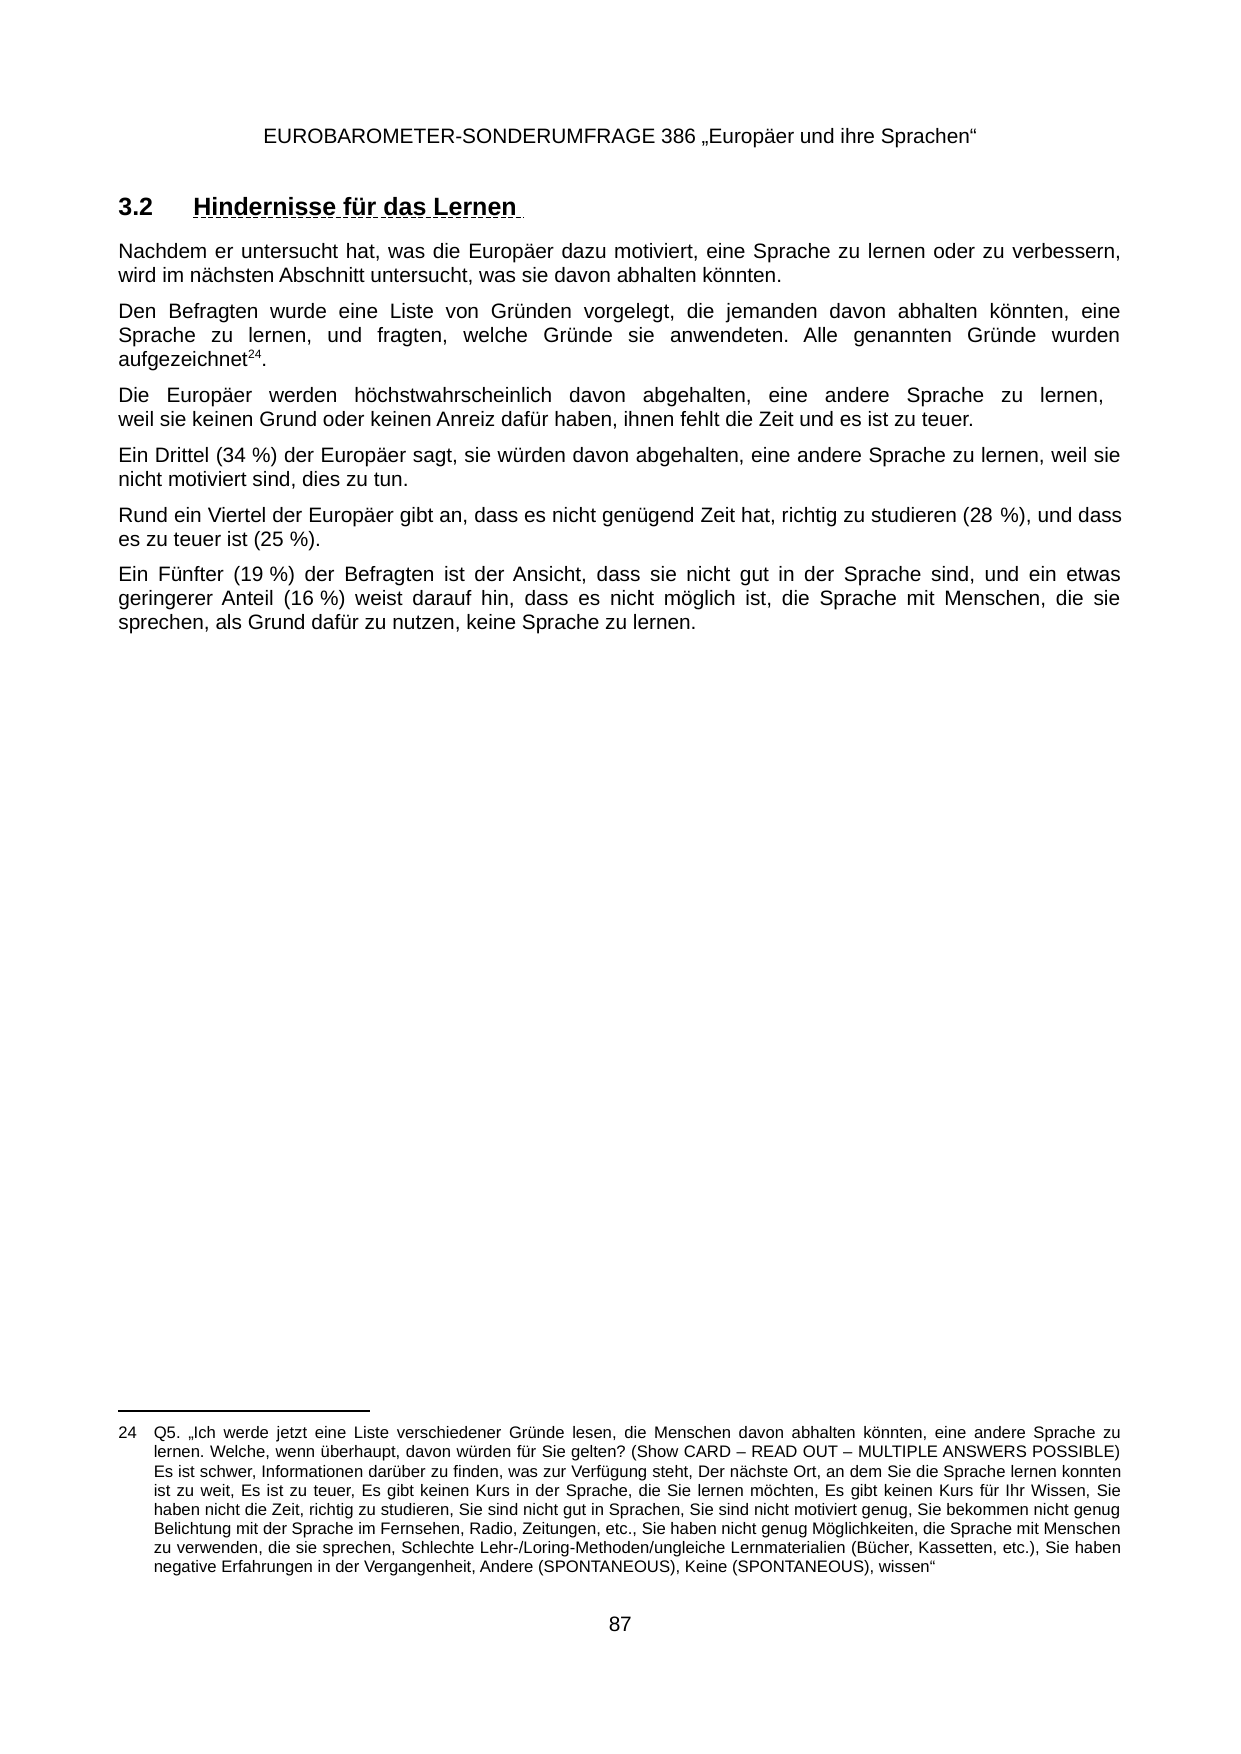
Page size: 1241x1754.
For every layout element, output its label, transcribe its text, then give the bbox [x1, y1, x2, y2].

subtitle Hindernisse für das Lernen [118, 192, 1122, 221]
text Q5. „Ich werde jetzt eine Liste verschiedener Gründe lesen, die Menschen davon abhalten könnten, eine andere Sprache zu lernen. Welche, wenn überhaupt, davon würden für Sie gelten? (Show CARD – READ OUT – MULTIPLE ANSWERS POSSIBLE) Es ist schwer, Informationen darüber zu finden, was zur Verfügung steht, Der nächste Ort, an dem Sie die Sprache lernen konnten ist zu weit, Es ist zu teuer, Es gibt keinen Kurs in der Sprache, die Sie lernen möchten, Es gibt keinen Kurs für Ihr Wissen, Sie haben nicht die Zeit, richtig zu studieren, Sie sind nicht gut in Sprachen, Sie sind nicht motiviert genug, Sie bekommen nicht genug Belichtung mit der Sprache im Fernsehen, Radio, Zeitungen, etc., Sie haben nicht genug Möglichkeiten, die Sprache mit Menschen zu verwenden, die sie sprechen, Schlechte Lehr-/Loring-Methoden/ungleiche Lernmaterialien (Bücher, Kassetten, etc.), Sie haben negative Erfahrungen in der Vergangenheit, Andere (SPONTANEOUS), Keine (SPONTANEOUS), wissen“ [118, 1423, 1122, 1576]
text Ein Fünfter (19 %) der Befragten ist der Ansicht, dass sie nicht gut in der Sprache sind, und ein etwas geringerer Anteil (16 %) weist darauf hin, dass es nicht möglich ist, die Sprache mit Menschen, die sie sprechen, als Grund dafür zu nutzen, keine Sprache zu lernen. [118, 562, 1122, 634]
text Die Europäer werden höchstwahrscheinlich davon abgehalten, eine andere Sprache zu lernen, weil sie keinen Grund oder keinen Anreiz dafür haben, ihnen fehlt die Zeit und es ist zu teuer. [118, 383, 1122, 431]
text Nachdem er untersucht hat, was die Europäer dazu motiviert, eine Sprache zu lernen oder zu verbessern, wird im nächsten Abschnitt untersucht, was sie davon abhalten könnten. [118, 239, 1122, 287]
text Rund ein Viertel der Europäer gibt an, dass es nicht genügend Zeit hat, richtig zu studieren (28 %), und dass es zu teuer ist (25 %). [118, 502, 1122, 550]
text Den Befragten wurde eine Liste von Gründen vorgelegt, die jemanden davon abhalten könnten, eine Sprache zu lernen, und fragten, welche Gründe sie anwendeten. Alle genannten Gründe wurden aufgezeichnet. [118, 299, 1122, 371]
text Ein Drittel (34 %) der Europäer sagt, sie würden davon abgehalten, eine andere Sprache zu lernen, weil sie nicht motiviert sind, dies zu tun. [118, 443, 1122, 491]
